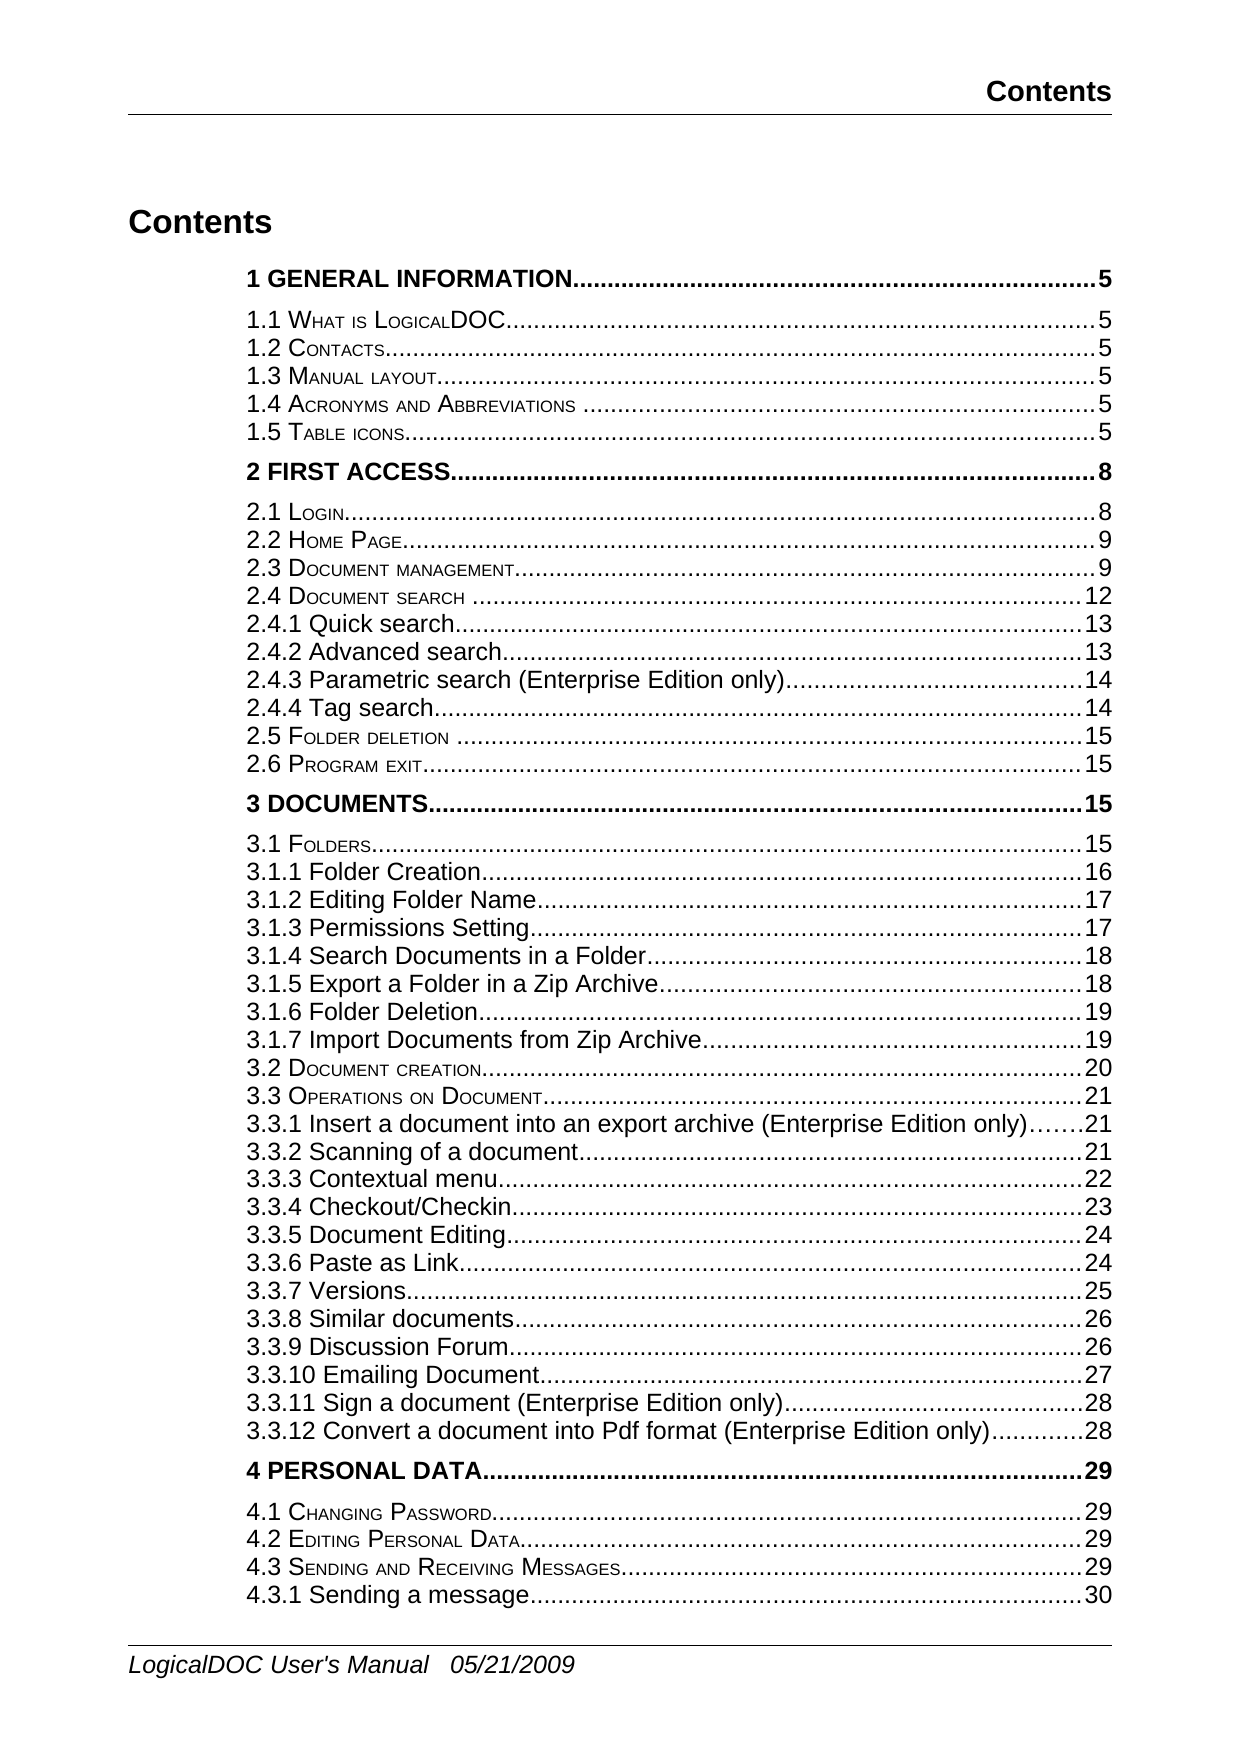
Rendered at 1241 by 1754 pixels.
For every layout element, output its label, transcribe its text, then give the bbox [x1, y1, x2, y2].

text 3.3.7 Versions 25 [246, 1277, 1112, 1305]
text 3.1.7 Import Documents from Zip Archive 19 [246, 1026, 1112, 1053]
text 3.1.4 Search Documents in a Folder 18 [246, 942, 1112, 970]
text 3 Documents 15 [246, 790, 1112, 818]
text 3.1.5 Export a Folder in a Zip Archive 18 [246, 970, 1112, 998]
text 2.1 Login 8 [246, 498, 1112, 526]
text 2.4.4 Tag search 14 [246, 693, 1112, 721]
text 3.2 Document creation 20 [246, 1053, 1112, 1081]
text 2.4.3 Parametric search (Enterprise Edition only) 14 [246, 666, 1112, 693]
text 2.5 Folder deletion 15 [246, 721, 1112, 749]
text 1.3 Manual layout 5 [246, 361, 1112, 389]
text 3.3.6 Paste as Link 24 [246, 1249, 1112, 1277]
text 3.1 Folders 15 [246, 830, 1112, 858]
text 4.3 Sending and Receiving Messages 29 [246, 1553, 1112, 1581]
text 3.3.11 Sign a document (Enterprise Edition only) 28 [246, 1388, 1112, 1416]
text 3.3.4 Checkout/Checkin 23 [246, 1193, 1112, 1221]
subtitle Contents [128, 203, 1112, 240]
text 1.2 Contacts 5 [246, 333, 1112, 361]
text 1 General Information 5 [246, 265, 1112, 293]
text 4.1 Changing Password 29 [246, 1497, 1112, 1525]
text 3.3.2 Scanning of a document 21 [246, 1137, 1112, 1165]
text 4 Personal Data 29 [246, 1457, 1112, 1485]
text 2.6 Program exit 15 [246, 749, 1112, 777]
text 3.1.1 Folder Creation 16 [246, 858, 1112, 886]
text 1.1 What is LogicalDOC 5 [246, 306, 1112, 333]
text 2.3 Document management 9 [246, 554, 1112, 582]
text 1.5 Table icons 5 [246, 417, 1112, 445]
text 3.3.10 Emailing Document 27 [246, 1361, 1112, 1388]
text 3.3.1 Insert a document into an export archive (Enterprise Edition only) 21 [246, 1109, 1112, 1137]
text 1.4 Acronyms and Abbreviations 5 [246, 389, 1112, 417]
text 3.3.3 Contextual menu 22 [246, 1165, 1112, 1193]
text 2.4 Document search 12 [246, 582, 1112, 610]
text 2 First access 8 [246, 458, 1112, 486]
text 2.4.2 Advanced search 13 [246, 638, 1112, 666]
text 2.4.1 Quick search 13 [246, 610, 1112, 638]
text 3.1.6 Folder Deletion 19 [246, 998, 1112, 1026]
text 3.1.2 Editing Folder Name 17 [246, 886, 1112, 914]
text 3.1.3 Permissions Setting 17 [246, 914, 1112, 942]
text 3.3.8 Similar documents 26 [246, 1305, 1112, 1333]
text 3.3.5 Document Editing 24 [246, 1221, 1112, 1249]
text 4.3.1 Sending a message 30 [246, 1581, 1112, 1609]
text 4.2 Editing Personal Data 29 [246, 1525, 1112, 1553]
text 2.2 Home Page 9 [246, 526, 1112, 554]
text 3.3.12 Convert a document into Pdf format (Enterprise Edition only) 28 [246, 1416, 1112, 1444]
text 3.3 Operations on Document 21 [246, 1081, 1112, 1109]
text 3.3.9 Discussion Forum 26 [246, 1333, 1112, 1361]
